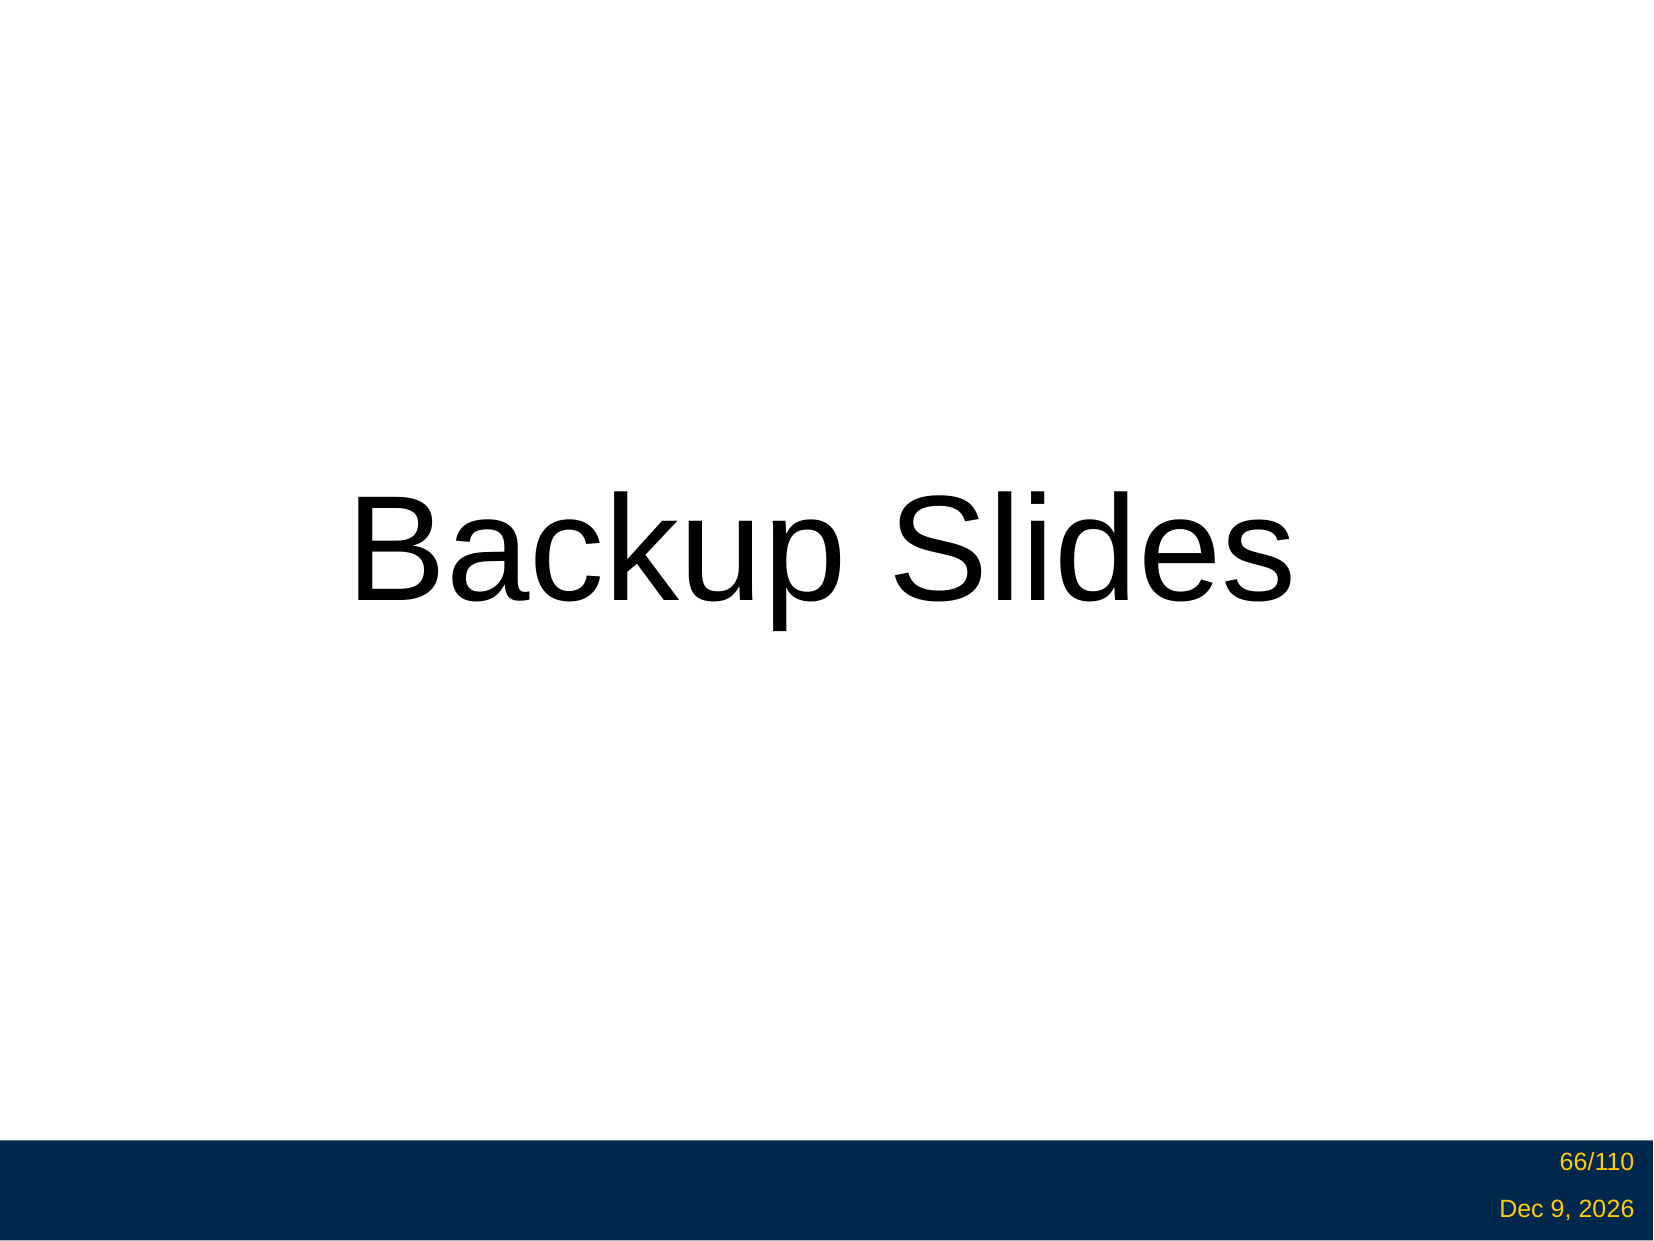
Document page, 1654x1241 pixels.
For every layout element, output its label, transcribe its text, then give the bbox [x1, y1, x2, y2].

text_box Backup Slides [331, 457, 1315, 687]
